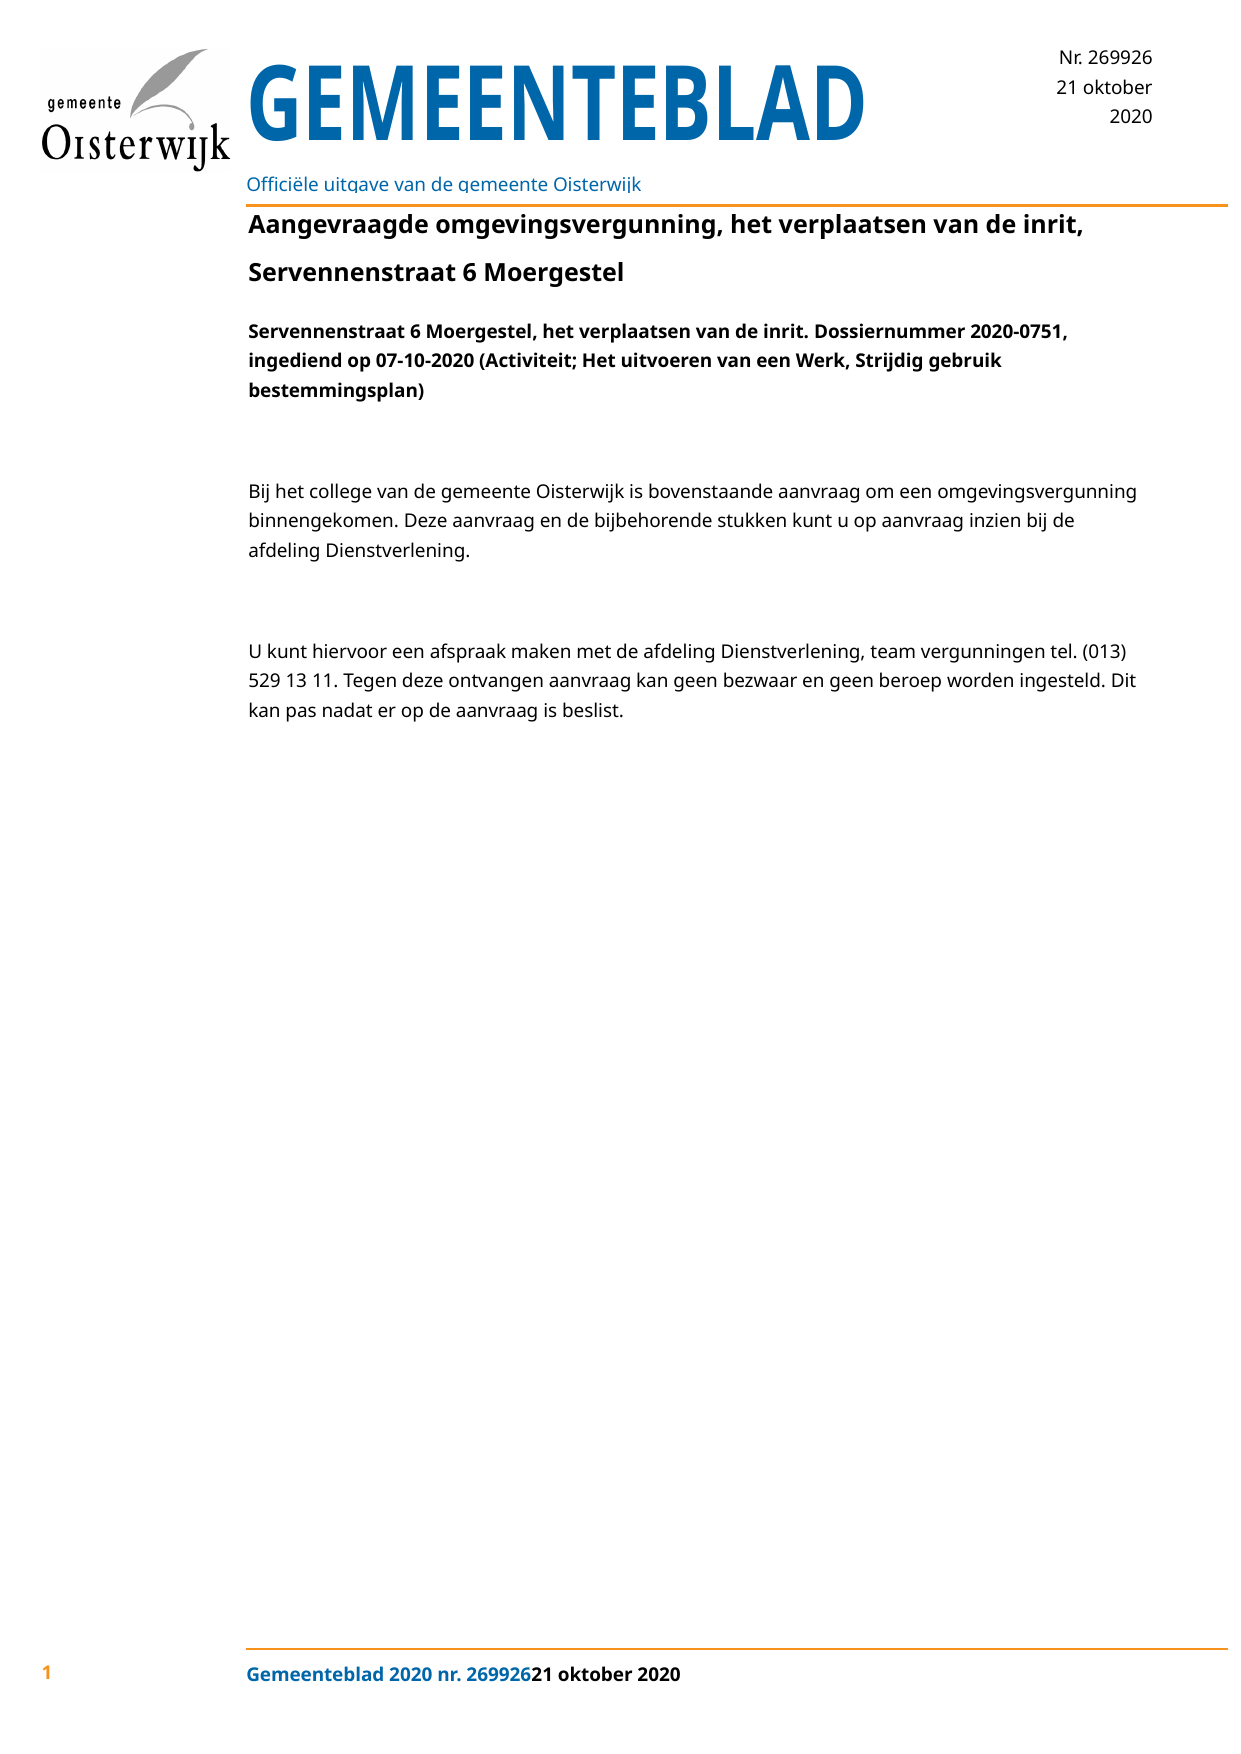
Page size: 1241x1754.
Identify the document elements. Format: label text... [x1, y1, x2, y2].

picture [41, 47, 231, 172]
text Bij het college van de gemeente Oisterwijk is bovenstaande aanvraag om een omgevingsvergunning binnengekomen. Deze aanvraag en de bijbehorende stukken kunt u op aanvraag inzien bij de afdeling Dienstverlening. [248, 478, 1152, 563]
text U kunt hiervoor een afspraak maken met de afdeling Dienstverlening, team vergunningen tel. (013) 529 13 11. Tegen deze ontvangen aanvraag kan geen bezwaar en geen beroep worden ingesteld. Dit kan pas nadat er op de aanvraag is beslist. [248, 638, 1152, 723]
text Aangevraagde omgevingsvergunning, het verplaatsen van de inrit, Servennenstraat 6 Moergestel [248, 207, 1152, 288]
text Servennenstraat 6 Moergestel, het verplaatsen van de inrit. Dossiernummer 2020-0751, ingediend op 07-10-2020 (Activiteit; Het uitvoeren van een Werk, Strijdig gebruik bestemmingsplan) [248, 318, 1152, 403]
